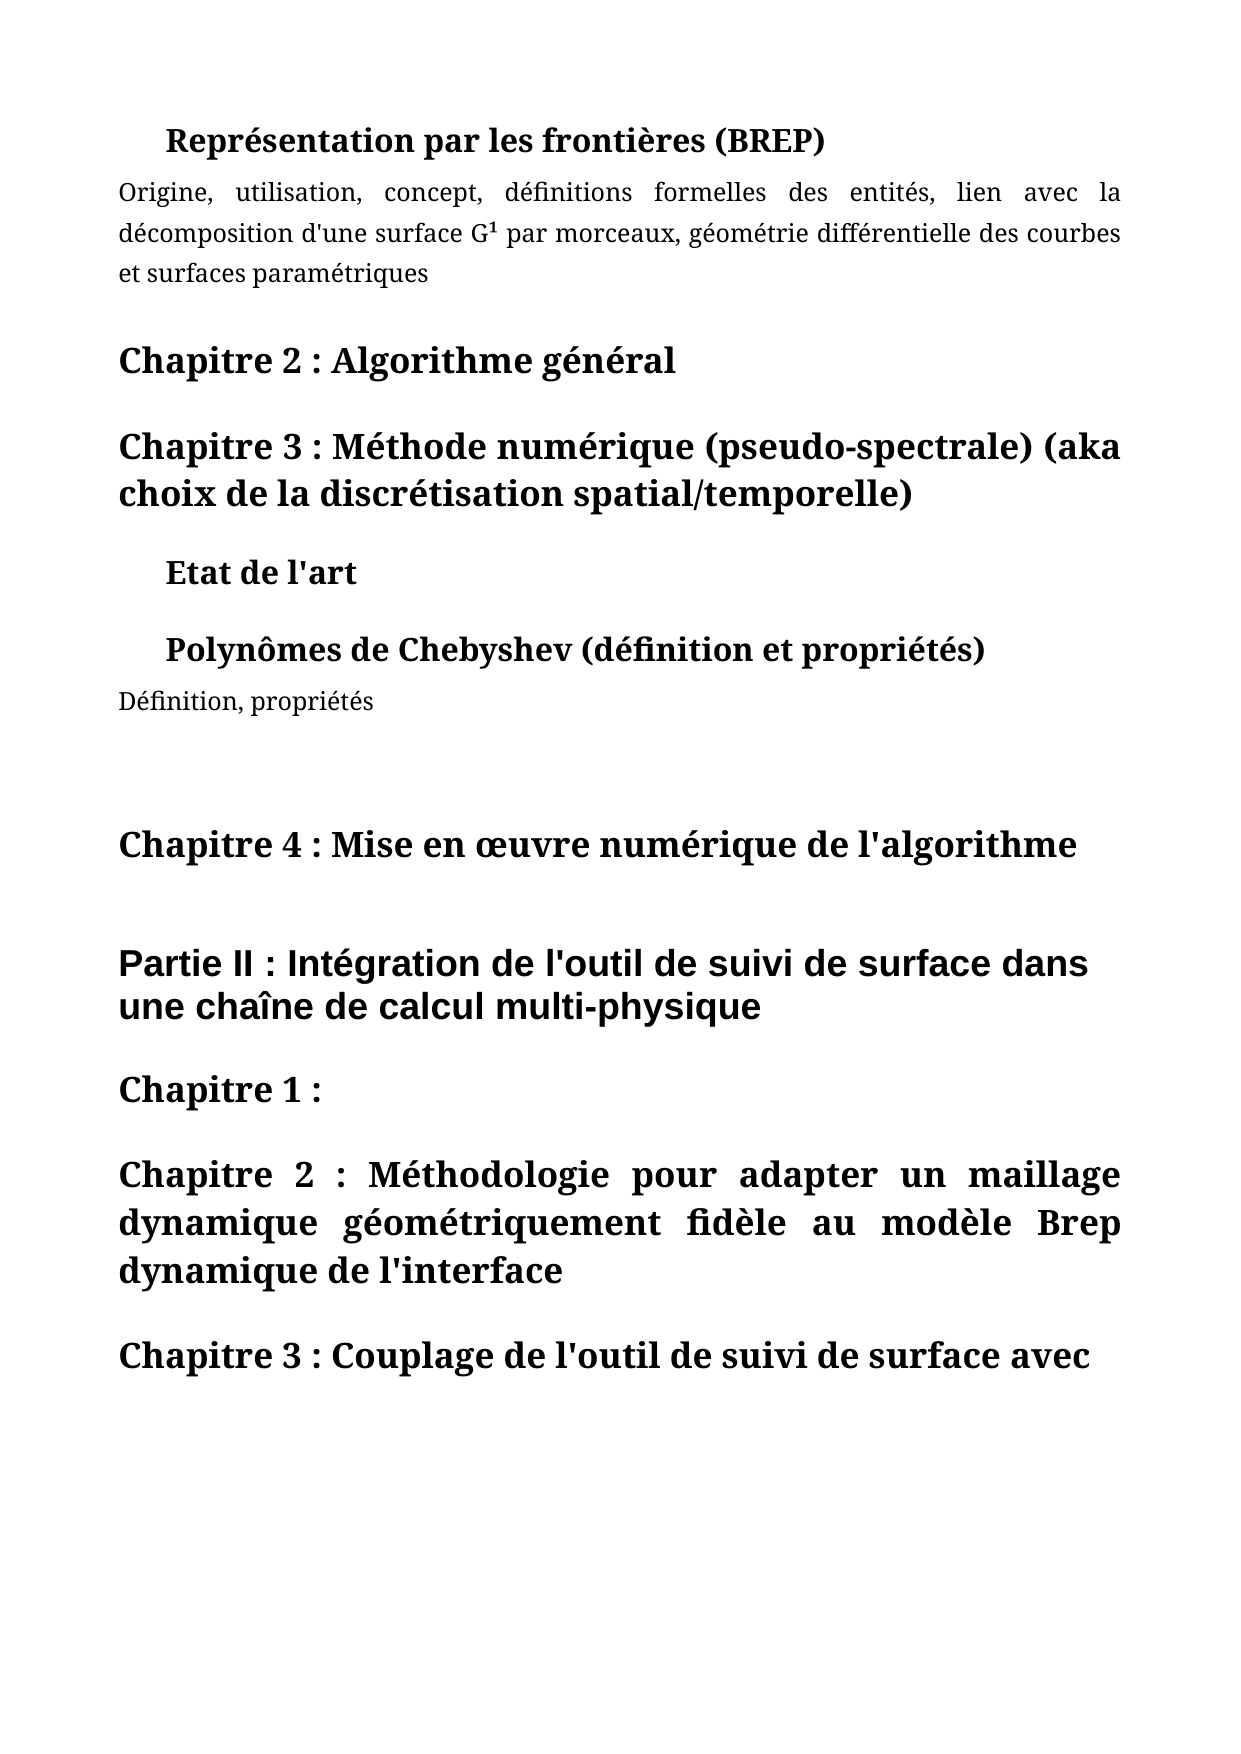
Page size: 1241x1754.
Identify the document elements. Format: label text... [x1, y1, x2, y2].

subtitle Chapitre 2 : Méthodologie pour adapter un maillage dynamique géométriquement fidèle au modèle Brep dynamique de l'interface [118, 1150, 1122, 1293]
text Origine, utilisation, concept, définitions formelles des entités, lien avec la décomposition d'une surface G¹ par morceaux, géométrie différentielle des courbes et surfaces paramétriques [118, 174, 1122, 290]
subtitle Chapitre 3 : Couplage de l'outil de suivi de surface avec [118, 1331, 1122, 1379]
subtitle Etat de l'art [165, 550, 1122, 594]
text Définition, propriétés [118, 684, 1122, 718]
subtitle Partie II : Intégration de l'outil de suivi de surface dans une chaîne de calcul multi-physique [118, 941, 1122, 1028]
subtitle Chapitre 4 : Mise en œuvre numérique de l'algorithme [118, 819, 1122, 867]
subtitle Représentation par les frontières (BREP) [165, 118, 1122, 162]
subtitle Chapitre 1 : [118, 1065, 1122, 1113]
subtitle Chapitre 2 : Algorithme général [118, 336, 1122, 384]
subtitle Polynômes de Chebyshev (définition et propriétés) [165, 627, 1122, 671]
subtitle Chapitre 3 : Méthode numérique (pseudo-spectrale) (aka choix de la discrétisation spatial/temporelle) [118, 422, 1122, 517]
